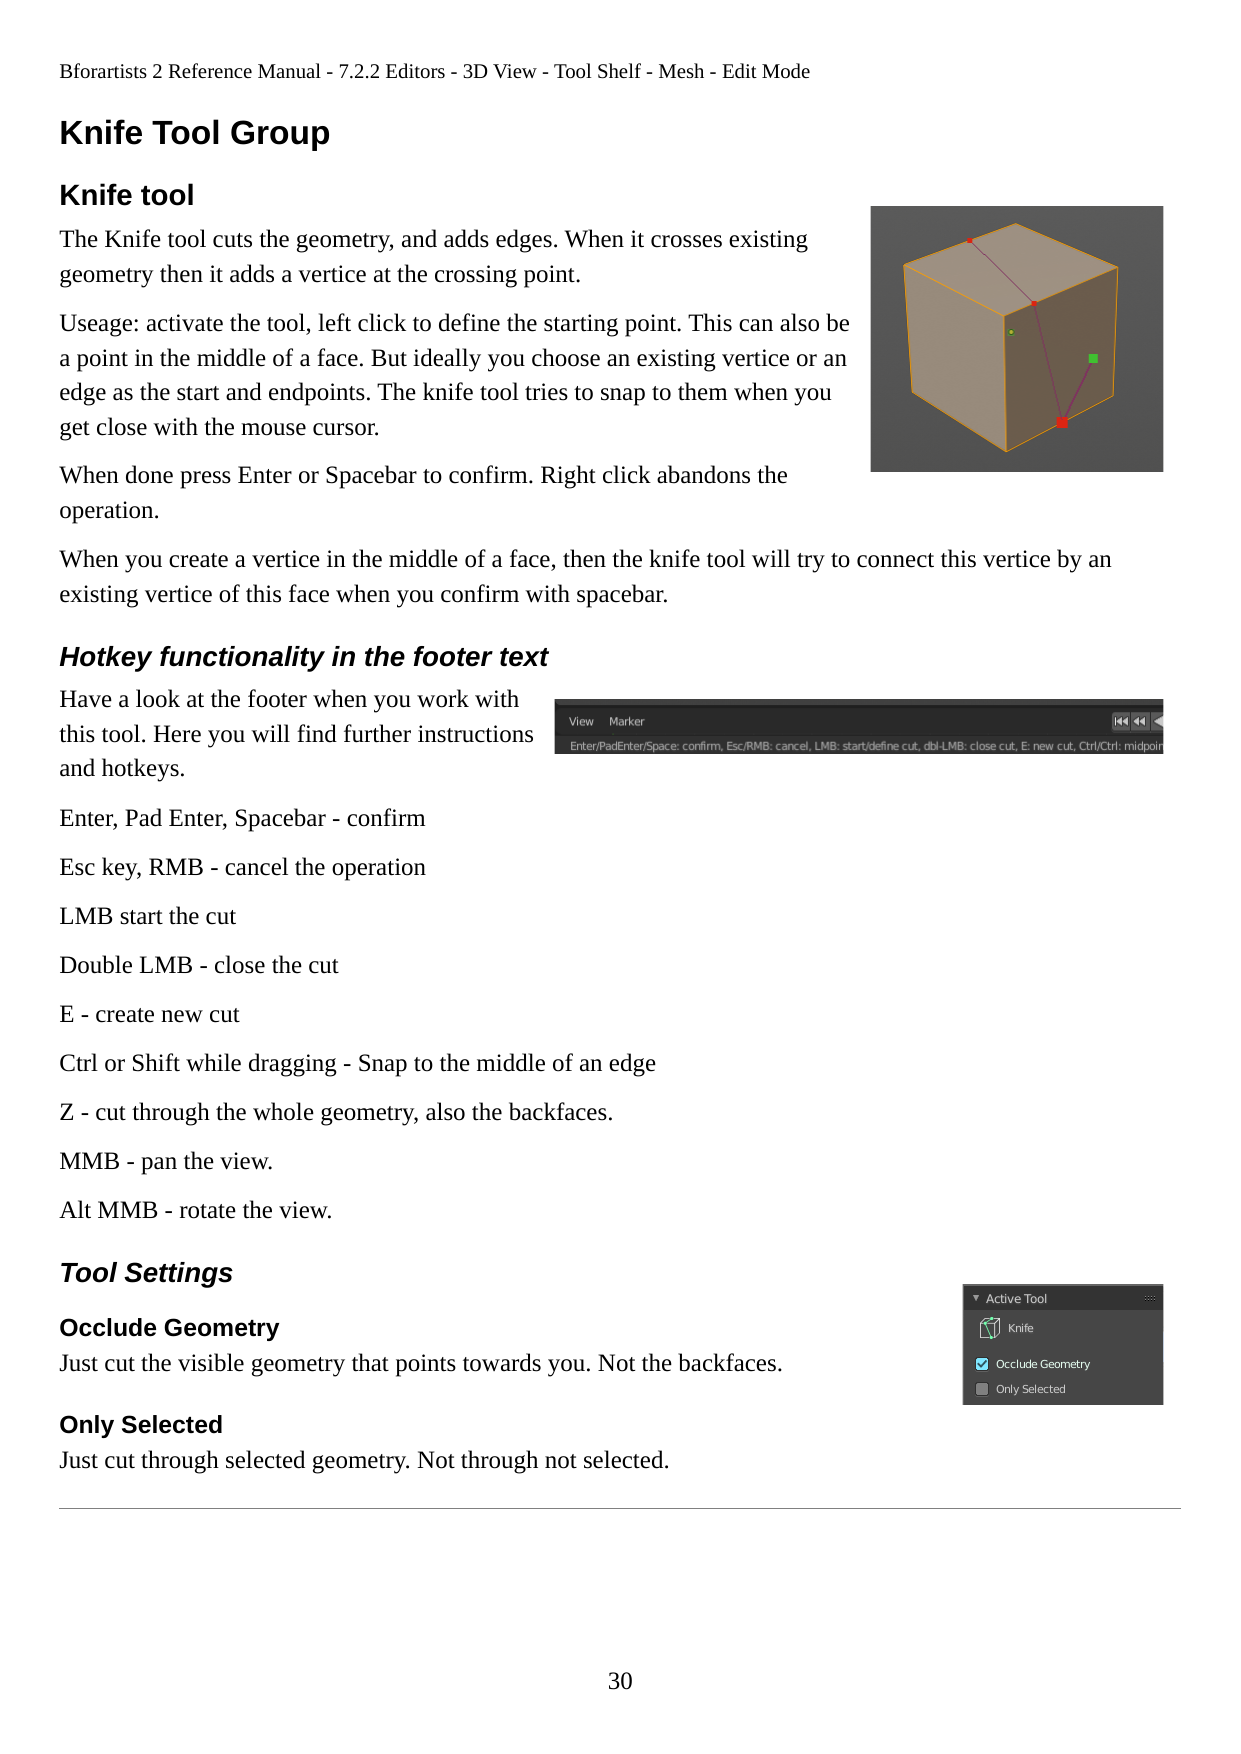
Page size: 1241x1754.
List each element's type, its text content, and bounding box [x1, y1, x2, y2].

text Alt MMB - rotate the view. [59, 1195, 1181, 1224]
text Esc key, RMB - cancel the operation [59, 852, 1181, 880]
subtitle Occlude Geometry [59, 1313, 962, 1342]
subtitle [1164, 1313, 1181, 1342]
subtitle Only Selected [59, 1410, 1181, 1438]
text Double LMB - close the cut [59, 950, 1181, 978]
text MMB - pan the view. [59, 1146, 1181, 1175]
text Ctrl or Shift while dragging - Snap to the middle of an edge [59, 1048, 1181, 1077]
text Just cut through selected geometry. Not through not selected. [59, 1445, 1181, 1473]
text The Knife tool cuts the geometry, and adds edges. When it crosses existing geometry then it adds a vertice at the crossing point. [59, 224, 870, 288]
text E - create new cut [59, 999, 1181, 1028]
text When you create a vertice in the middle of a face, then the knife tool will try to connect this vertice by an existing vertice of this face when you confirm with spacebar. [59, 544, 1181, 607]
text Have a look at the footer when you work with this tool. Here you will find further instructions and hotkeys. [59, 684, 1181, 782]
picture [554, 699, 1164, 754]
picture [962, 1284, 1164, 1405]
text Z - cut through the whole geometry, also the backfaces. [59, 1097, 1181, 1126]
text When done press Enter or Spacebar to confirm. Right click abandons the operation. [59, 461, 1181, 524]
subtitle Knife Tool Group [59, 113, 1181, 151]
text Enter, Pad Enter, Spacebar - confirm [59, 803, 1181, 831]
subtitle Hotkey functionality in the footer text [59, 640, 1181, 672]
subtitle Tool Settings [59, 1257, 1181, 1288]
text Just cut the visible geometry that points towards you. Not the backfaces. [59, 1348, 962, 1377]
picture [870, 206, 1164, 472]
subtitle Knife tool [59, 178, 1181, 212]
text LMB start the cut [59, 901, 1181, 929]
text Useage: activate the tool, left click to define the starting point. This can also be a point in the middle of a face. But ideally you choose an existing vertice or an edge as the start and endpoints. The knife tool tries to snap to them when you get close with the mouse cursor. [59, 308, 870, 440]
